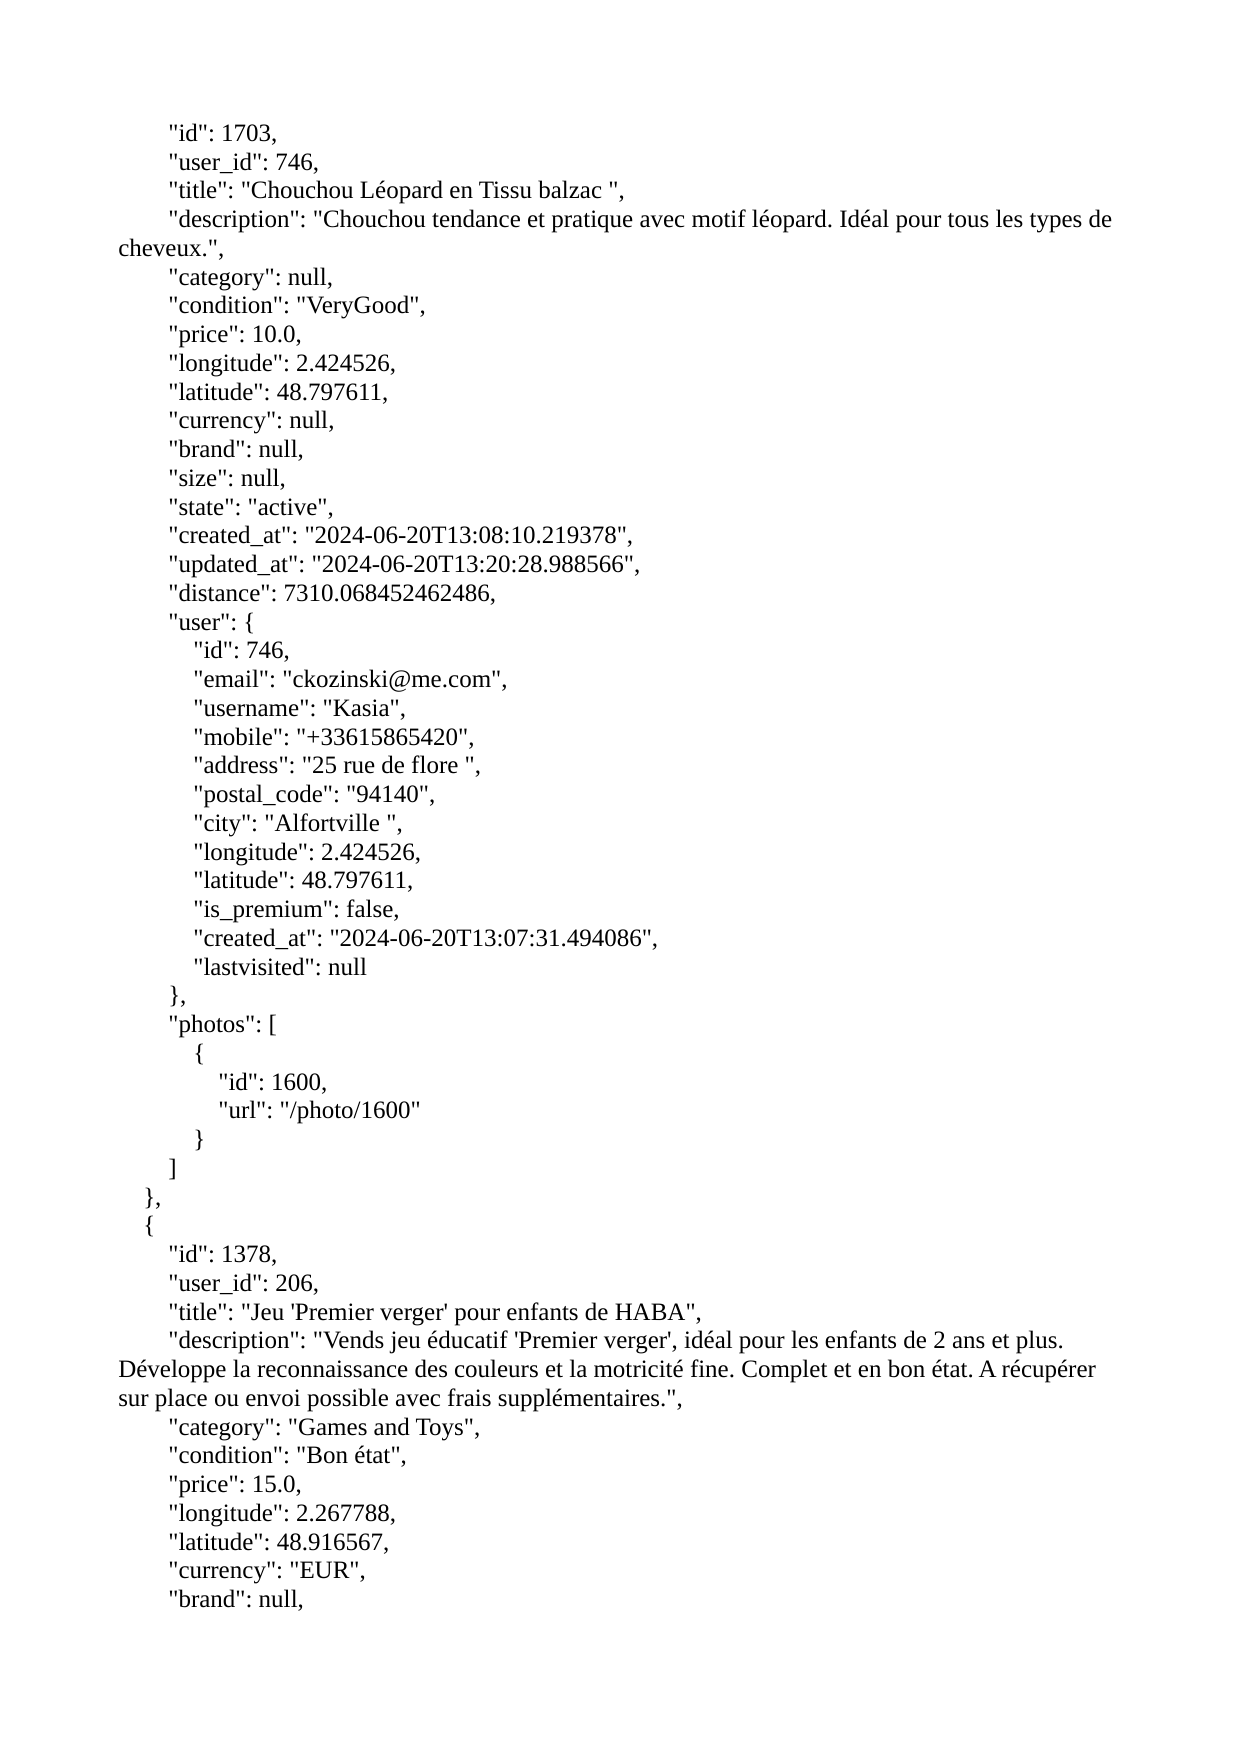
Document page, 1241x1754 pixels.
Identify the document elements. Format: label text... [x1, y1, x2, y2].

text ] [118, 1153, 1122, 1182]
text { [118, 1038, 1122, 1067]
text "user_id": 206, [118, 1268, 1122, 1297]
text "category": null, [118, 262, 1122, 291]
text "brand": null, [118, 434, 1122, 463]
text "updated_at": "2024-06-20T13:20:28.988566", [118, 549, 1122, 578]
text "created_at": "2024-06-20T13:08:10.219378", [118, 521, 1122, 549]
text "latitude": 48.797611, [118, 866, 1122, 894]
text "id": 1600, [118, 1067, 1122, 1096]
text "user_id": 746, [118, 147, 1122, 176]
text "title": "Chouchou Léopard en Tissu balzac ", [118, 176, 1122, 204]
text "currency": null, [118, 406, 1122, 434]
text "username": "Kasia", [118, 693, 1122, 722]
text "condition": "VeryGood", [118, 291, 1122, 319]
text "id": 1378, [118, 1239, 1122, 1268]
text "condition": "Bon état", [118, 1441, 1122, 1469]
text } [118, 1124, 1122, 1153]
text }, [118, 1182, 1122, 1211]
text "description": "Vends jeu éducatif 'Premier verger', idéal pour les enfants de 2 ans et plus. Développe la reconnaissance des couleurs et la motricité fine. Complet et en bon état. A récupérer sur place ou envoi possible avec frais supplémentaires.", [118, 1326, 1122, 1412]
text "price": 10.0, [118, 319, 1122, 348]
text "longitude": 2.424526, [118, 837, 1122, 866]
text "latitude": 48.797611, [118, 377, 1122, 406]
text "brand": null, [118, 1584, 1122, 1613]
text "url": "/photo/1600" [118, 1096, 1122, 1124]
text "longitude": 2.267788, [118, 1498, 1122, 1527]
text "description": "Chouchou tendance et pratique avec motif léopard. Idéal pour tous les types de cheveux.", [118, 204, 1122, 262]
text "title": "Jeu 'Premier verger' pour enfants de HABA", [118, 1297, 1122, 1326]
text "state": "active", [118, 492, 1122, 521]
text "city": "Alfortville ", [118, 808, 1122, 837]
text "lastvisited": null [118, 952, 1122, 981]
text "latitude": 48.916567, [118, 1527, 1122, 1556]
text }, [118, 981, 1122, 1009]
text "photos": [ [118, 1009, 1122, 1038]
text "size": null, [118, 463, 1122, 492]
text "is_premium": false, [118, 894, 1122, 923]
text { [118, 1211, 1122, 1239]
text "created_at": "2024-06-20T13:07:31.494086", [118, 923, 1122, 952]
text "longitude": 2.424526, [118, 348, 1122, 377]
text "id": 746, [118, 636, 1122, 664]
text "address": "25 rue de flore ", [118, 751, 1122, 779]
text "id": 1703, [118, 118, 1122, 147]
text "currency": "EUR", [118, 1556, 1122, 1584]
text "email": "ckozinski@me.com", [118, 664, 1122, 693]
text "postal_code": "94140", [118, 779, 1122, 808]
text "distance": 7310.068452462486, [118, 578, 1122, 607]
text "category": "Games and Toys", [118, 1412, 1122, 1441]
text "user": { [118, 607, 1122, 636]
text "price": 15.0, [118, 1469, 1122, 1498]
text "mobile": "+33615865420", [118, 722, 1122, 751]
